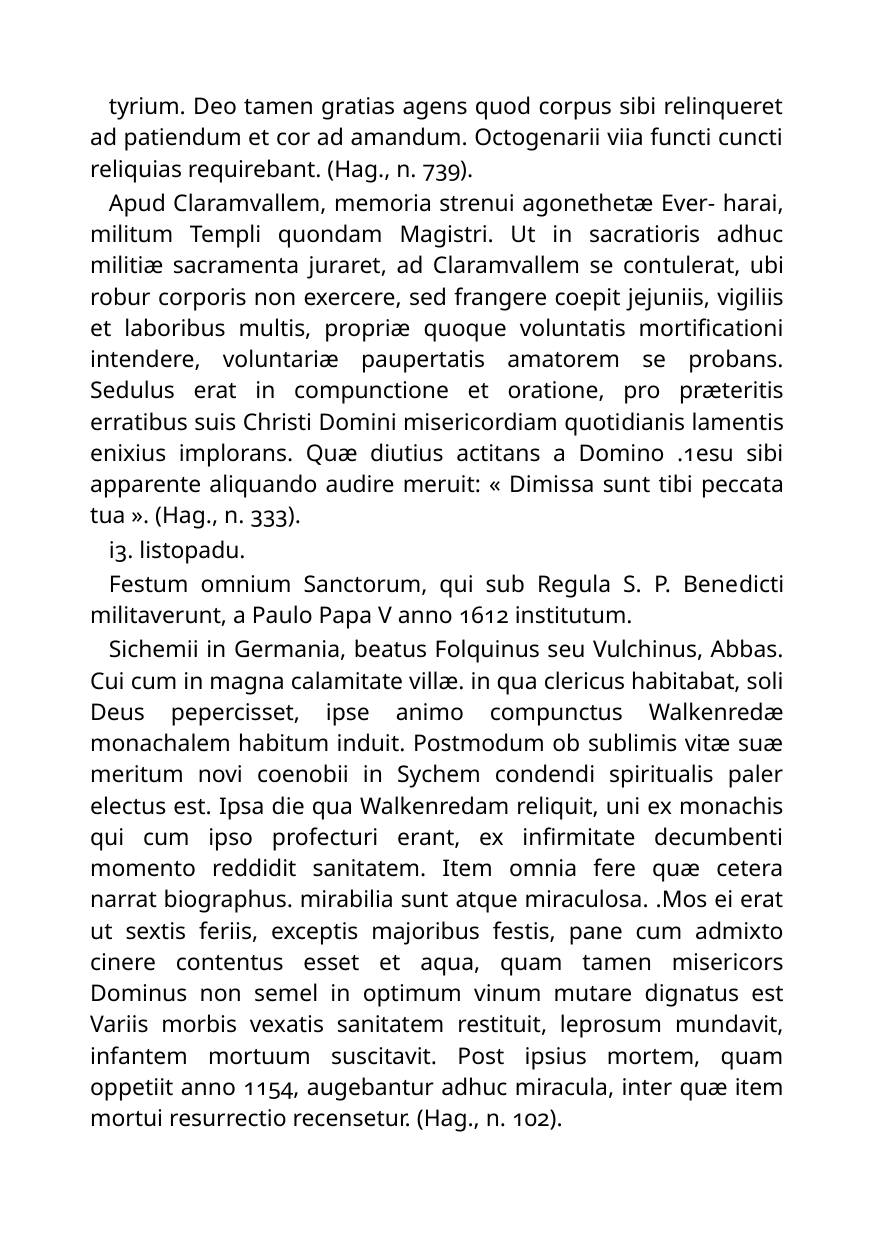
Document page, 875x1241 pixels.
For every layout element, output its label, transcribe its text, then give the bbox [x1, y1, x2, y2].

text Festum omnium Sanctorum, qui sub Regula S. P. Bene­dicti militaverunt, a Paulo Papa V anno 1612 institutum. [90, 568, 784, 630]
text tyrium. Deo tamen gratias agens quod corpus sibi relinqueret ad patiendum et cor ad amandum. Octogenarii viia functi cuncti reliquias requirebant. (Hag., n. 739). [90, 90, 784, 184]
text i3. listopadu. [90, 533, 784, 565]
text Apud Claramvallem, memoria strenui agonethetæ Ever- harai, militum Templi quondam Magistri. Ut in sacratioris adhuc militiæ sacramenta juraret, ad Claramvallem se con­tulerat, ubi robur corporis non exercere, sed frangere coepit jejuniis, vigiliis et laboribus multis, propriæ quoque voluntatis mortificationi intendere, voluntariæ paupertatis amatorem se probans. Sedulus erat in compunctione et oratione, pro præteritis erratibus suis Christi Domini misericordiam quoti­dianis lamentis enixius implorans. Quæ diutius actitans a Domino .1esu sibi apparente aliquando audire meruit: « Dimis­sa sunt tibi peccata tua ». (Hag., n. 333). [90, 187, 784, 531]
text Sichemii in Germania, beatus Folquinus seu Vulchinus, Abbas. Cui cum in magna calamitate villæ. in qua clericus habitabat, soli Deus pepercisset, ipse animo compunctus Walkenredæ monachalem habitum induit. Postmodum ob sublimis vitæ suæ meritum novi coenobii in Sychem condendi spiritualis paler electus est. Ipsa die qua Walkenredam reliquit, uni ex monachis qui cum ipso profecturi erant, ex infirmitate decumbenti momento reddidit sanitatem. Item omnia fere quæ cetera narrat biographus. mirabilia sunt atque miraculosa. .Mos ei erat ut sextis feriis, exceptis majoribus festis, pane cum admixto cinere contentus esset et aqua, quam tamen misericors Dominus non semel in optimum vinum mutare dignatus est Variis morbis vexatis sanitatem restituit, leprosum mundavit, infantem mortuum suscitavit. Post ipsius mortem, quam oppetiit anno 1154, augebantur adhuc miracula, inter quæ item mortui resurrectio recensetur. (Hag., n. 102). [90, 633, 784, 1133]
